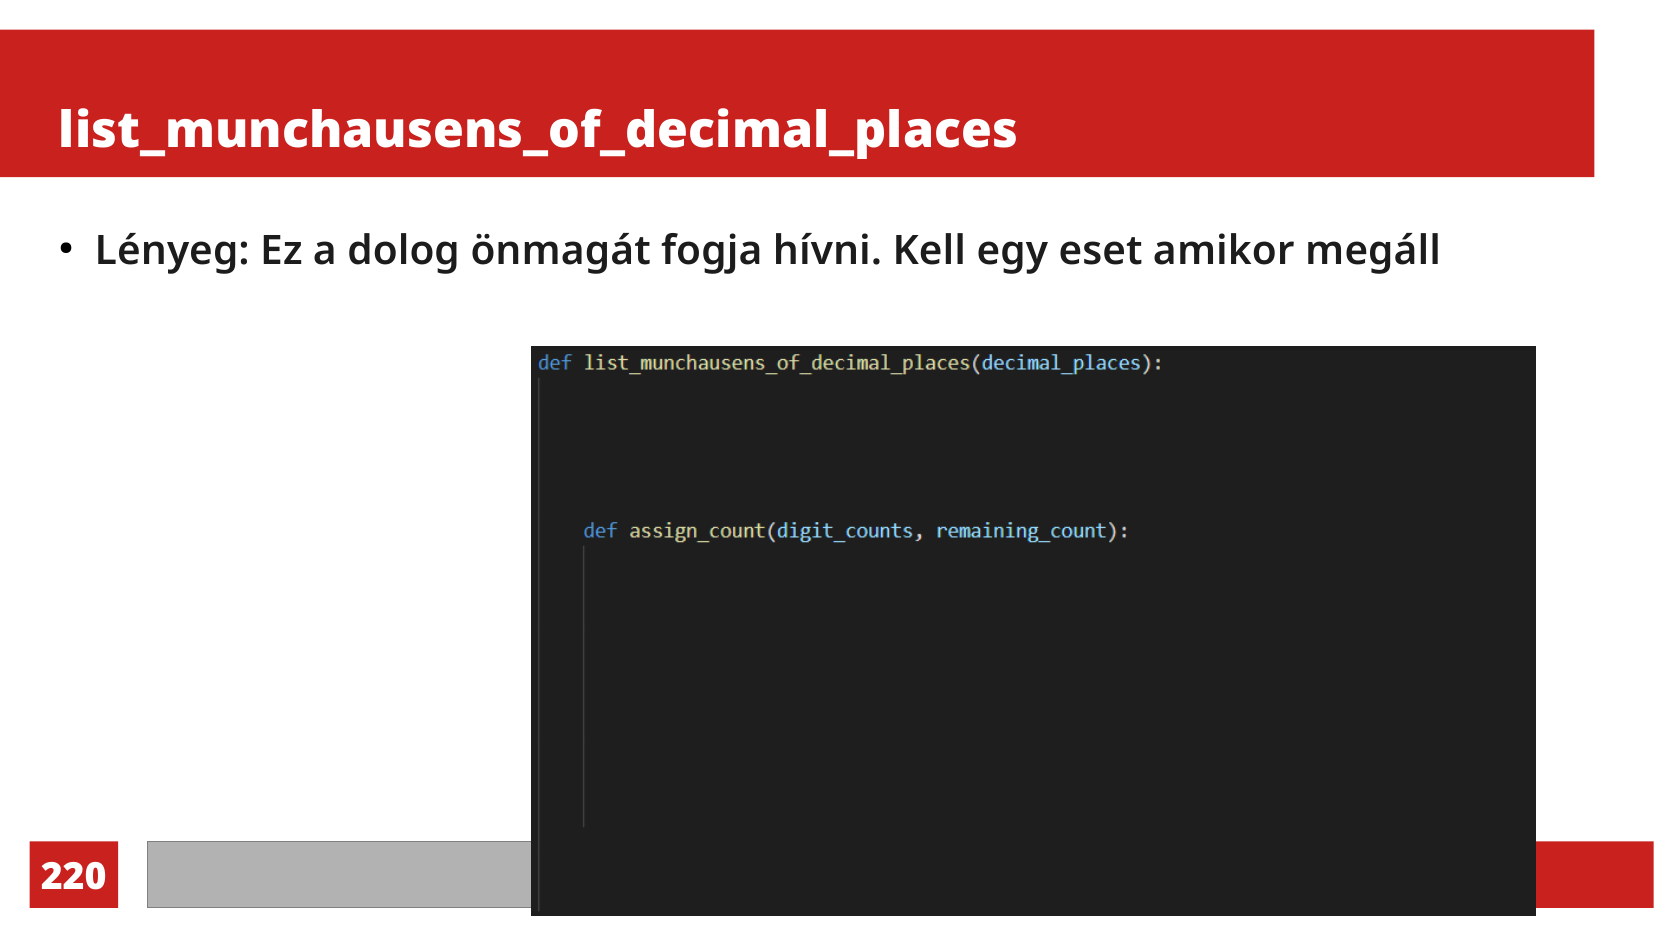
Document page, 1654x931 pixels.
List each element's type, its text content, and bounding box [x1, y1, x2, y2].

title list_munchausens_of_decimal_places [59, 44, 1595, 163]
list Lényeg: Ez a dolog önmagát fogja hívni. Kell egy eset amikor megáll [59, 221, 1565, 739]
picture [531, 346, 1536, 916]
